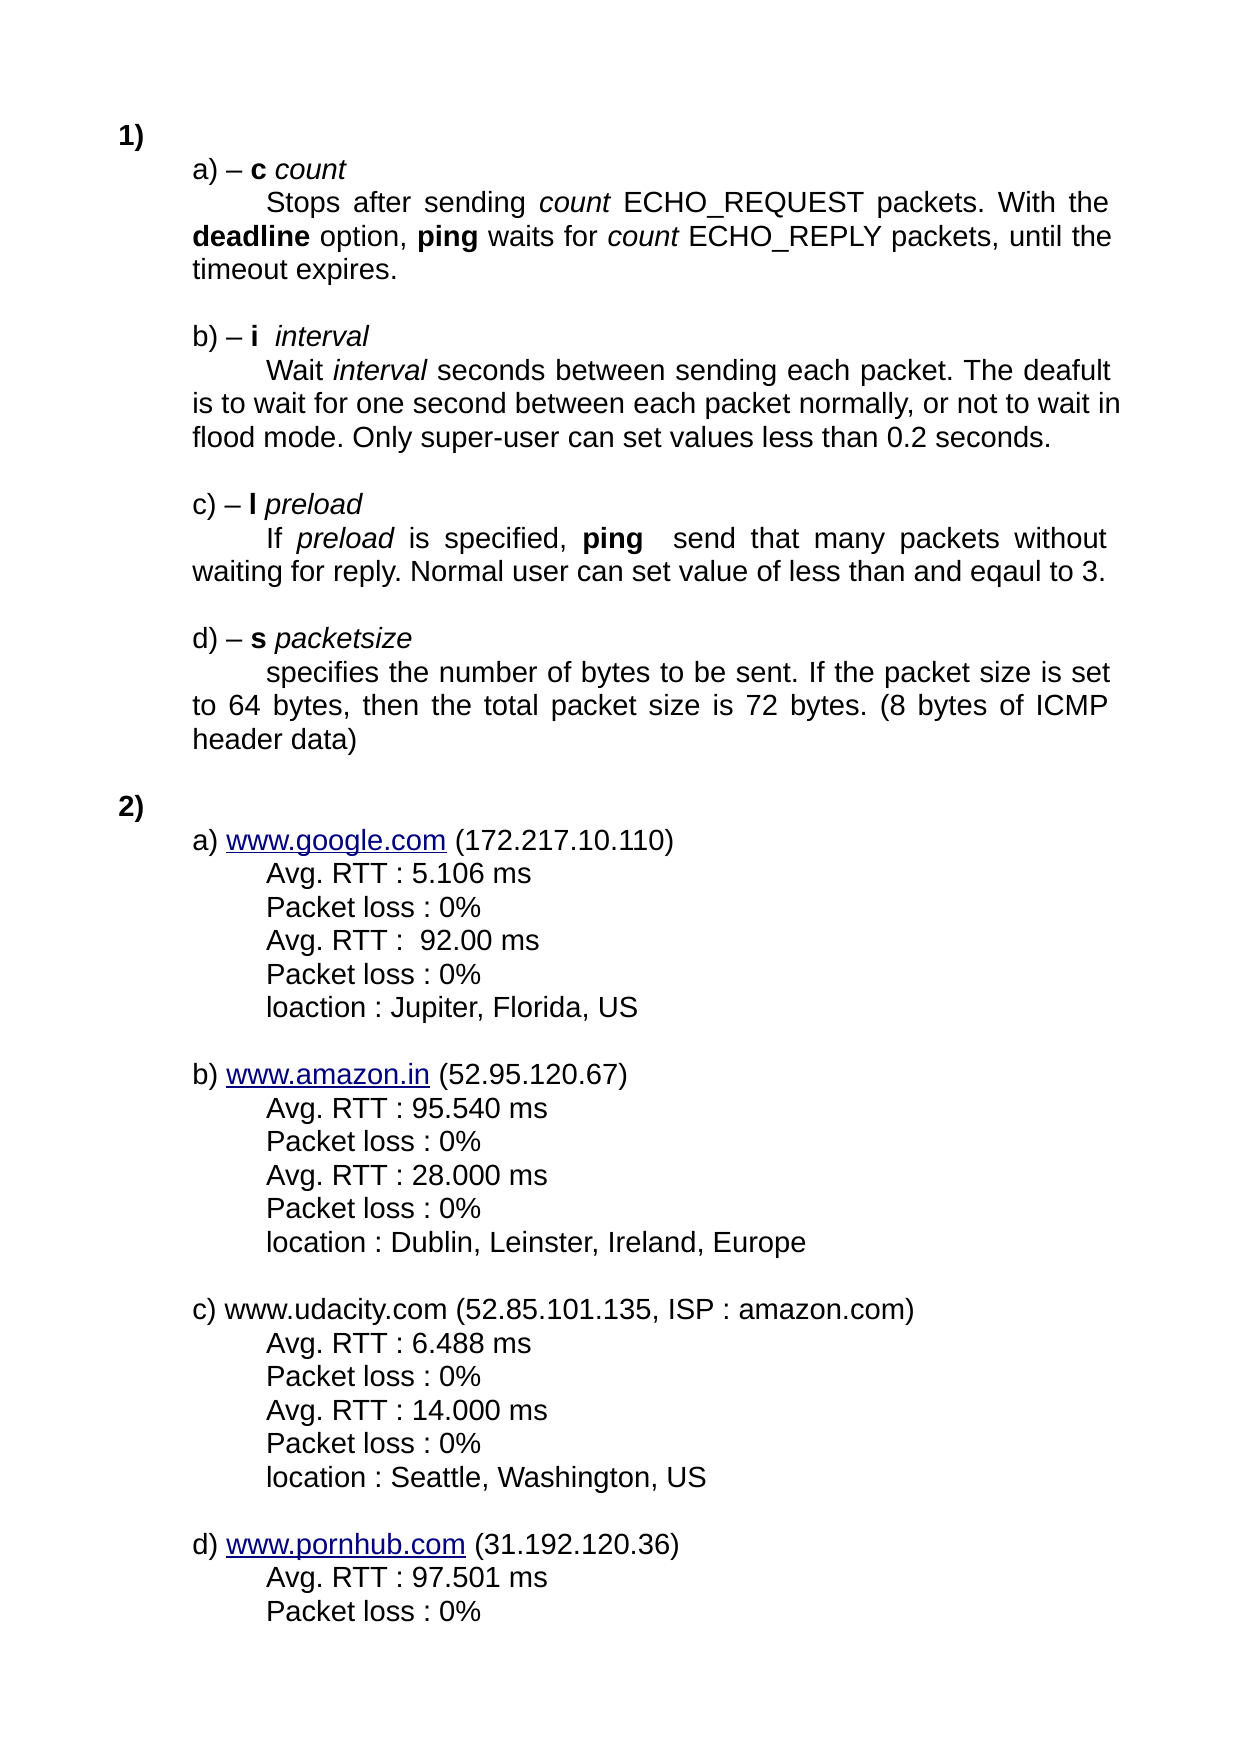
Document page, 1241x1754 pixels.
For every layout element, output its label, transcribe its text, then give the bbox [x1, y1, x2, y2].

text Stops after sending count ECHO_REQUEST packets. With the deadline option, ping waits for count ECHO_REPLY packets, until the timeout expires. [118, 185, 1122, 286]
text Wait interval seconds between sending each packet. The deafult is to wait for one second between each packet normally, or not to wait in flood mode. Only super-user can set values less than 0.2 seconds. [118, 353, 1122, 453]
text d) – s packetsize [118, 621, 1122, 655]
text 1) [118, 118, 1122, 152]
text If preload is specified, ping send that many packets without waiting for reply. Normal user can set value of less than and eqaul to 3. [118, 521, 1122, 588]
text c) – l preload [118, 487, 1122, 521]
text Avg. RTT : 6.488 ms [118, 1326, 1122, 1359]
text specifies the number of bytes to be sent. If the packet size is set to 64 bytes, then the total packet size is 72 bytes. (8 bytes of ICMP header data) [118, 655, 1122, 755]
text location : Seattle, Washington, US [118, 1460, 1122, 1493]
text Avg. RTT : 14.000 ms [118, 1393, 1122, 1426]
text b) – i interval [118, 319, 1122, 353]
text Packet loss : 0% [118, 1359, 1122, 1393]
text Avg. RTT : 5.106 ms [118, 856, 1122, 889]
text Packet loss : 0% [118, 1124, 1122, 1158]
text Packet loss : 0% [118, 1426, 1122, 1460]
text 2) [118, 789, 1122, 822]
text Avg. RTT : 95.540 ms [118, 1091, 1122, 1124]
text Avg. RTT : 97.501 ms [118, 1560, 1122, 1594]
text a) – c count [118, 152, 1122, 185]
text d) www.pornhub.com (31.192.120.36) [118, 1527, 1122, 1560]
text Avg. RTT : 28.000 ms [118, 1158, 1122, 1191]
text Avg. RTT : 92.00 ms [118, 923, 1122, 957]
text Packet loss : 0% [118, 957, 1122, 990]
text Packet loss : 0% [118, 1594, 1122, 1627]
text loaction : Jupiter, Florida, US [118, 990, 1122, 1024]
text Packet loss : 0% [118, 889, 1122, 923]
text c) www.udacity.com (52.85.101.135, ISP : amazon.com) [118, 1292, 1122, 1326]
text a) www.google.com (172.217.10.110) [118, 822, 1122, 856]
text location : Dublin, Leinster, Ireland, Europe [118, 1225, 1122, 1258]
text Packet loss : 0% [118, 1191, 1122, 1225]
text b) www.amazon.in (52.95.120.67) [118, 1057, 1122, 1091]
